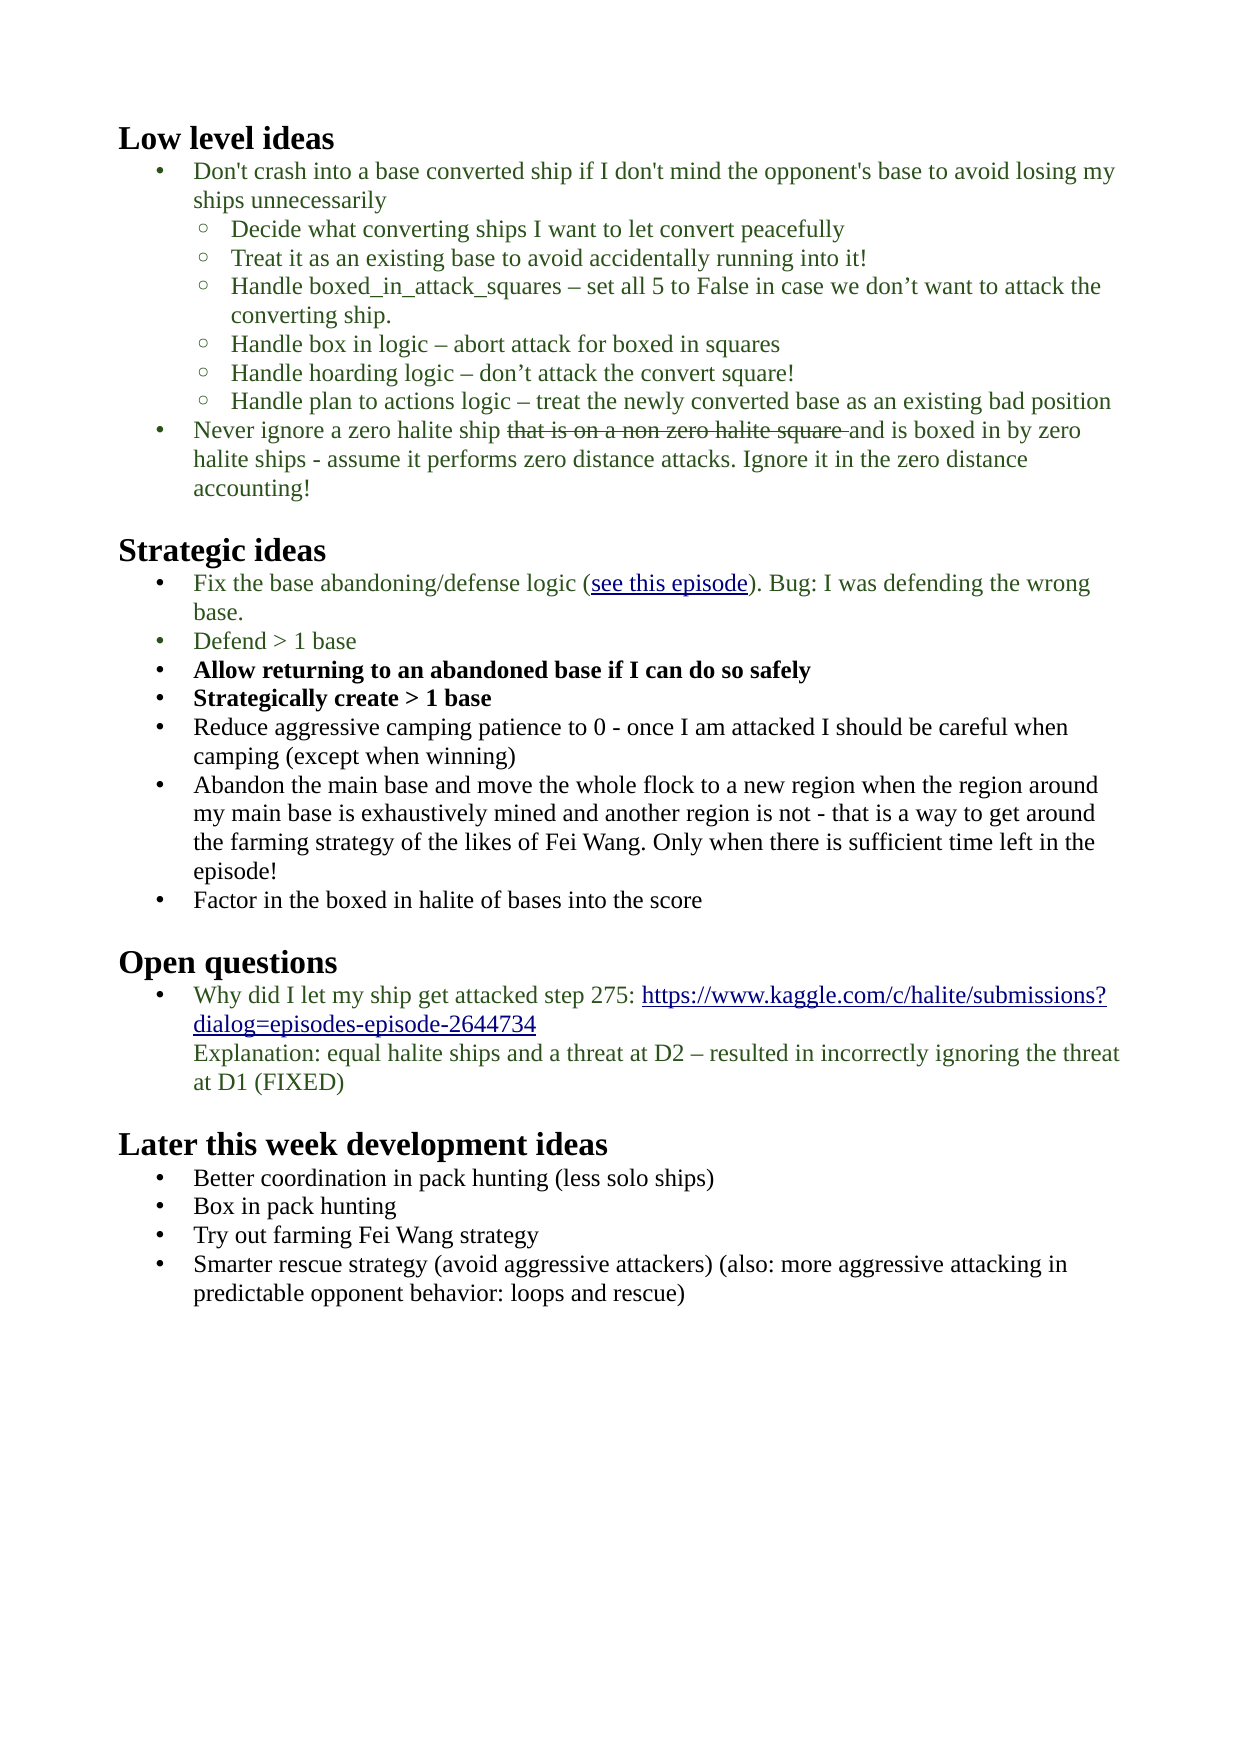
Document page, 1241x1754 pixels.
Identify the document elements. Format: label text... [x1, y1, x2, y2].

list Handle box in logic – abort attack for boxed in squares [193, 329, 1122, 358]
list Smarter rescue strategy (avoid aggressive attackers) (also: more aggressive attacking in predictable opponent behavior: loops and rescue) [156, 1249, 1122, 1306]
list Handle boxed_in_attack_squares – set all 5 to False in case we don’t want to attack the converting ship. [193, 271, 1122, 329]
list Strategically create > 1 base [156, 683, 1122, 712]
list Decide what converting ships I want to let convert peacefully [193, 214, 1122, 243]
list Try out farming Fei Wang strategy [156, 1220, 1122, 1249]
list Fix the base abandoning/defense logic (see this episode). Bug: I was defending the wrong base. [156, 568, 1122, 626]
list Factor in the boxed in halite of bases into the score [156, 885, 1122, 913]
text Later this week development ideas [118, 1124, 1122, 1163]
list Handle plan to actions logic – treat the newly converted base as an existing bad position [193, 386, 1122, 415]
list Better coordination in pack hunting (less solo ships) [156, 1163, 1122, 1191]
list Treat it as an existing base to avoid accidentally running into it! [193, 243, 1122, 271]
list Handle hoarding logic – don’t attack the convert square! [193, 358, 1122, 386]
list Why did I let my ship get attacked step 275: https://www.kaggle.com/c/halite/submissions?dialog=episodes-episode-2644734 [156, 981, 1122, 1038]
list Box in pack hunting [156, 1191, 1122, 1220]
list Allow returning to an abandoned base if I can do so safely [156, 655, 1122, 683]
text Strategic ideas [118, 530, 1122, 568]
list Abandon the main base and move the whole flock to a new region when the region around my main base is exhaustively mined and another region is not - that is a way to get around the farming strategy of the likes of Fei Wang. Only when there is sufficient time left in the episode! [156, 770, 1122, 885]
list Reduce aggressive camping patience to 0 - once I am attacked I should be careful when camping (except when winning) [156, 712, 1122, 770]
text Low level ideas [118, 118, 1122, 156]
text Open questions [118, 942, 1122, 981]
list Don't crash into a base converted ship if I don't mind the opponent's base to avoid losing my ships unnecessarily [156, 156, 1122, 214]
list Defend > 1 base [156, 626, 1122, 655]
list Explanation: equal halite ships and a threat at D2 – resulted in incorrectly ignoring the threat at D1 (FIXED) [156, 1038, 1122, 1096]
list Never ignore a zero halite ship that is on a non zero halite square and is boxed in by zero halite ships - assume it performs zero distance attacks. Ignore it in the zero distance accounting! [156, 415, 1122, 501]
